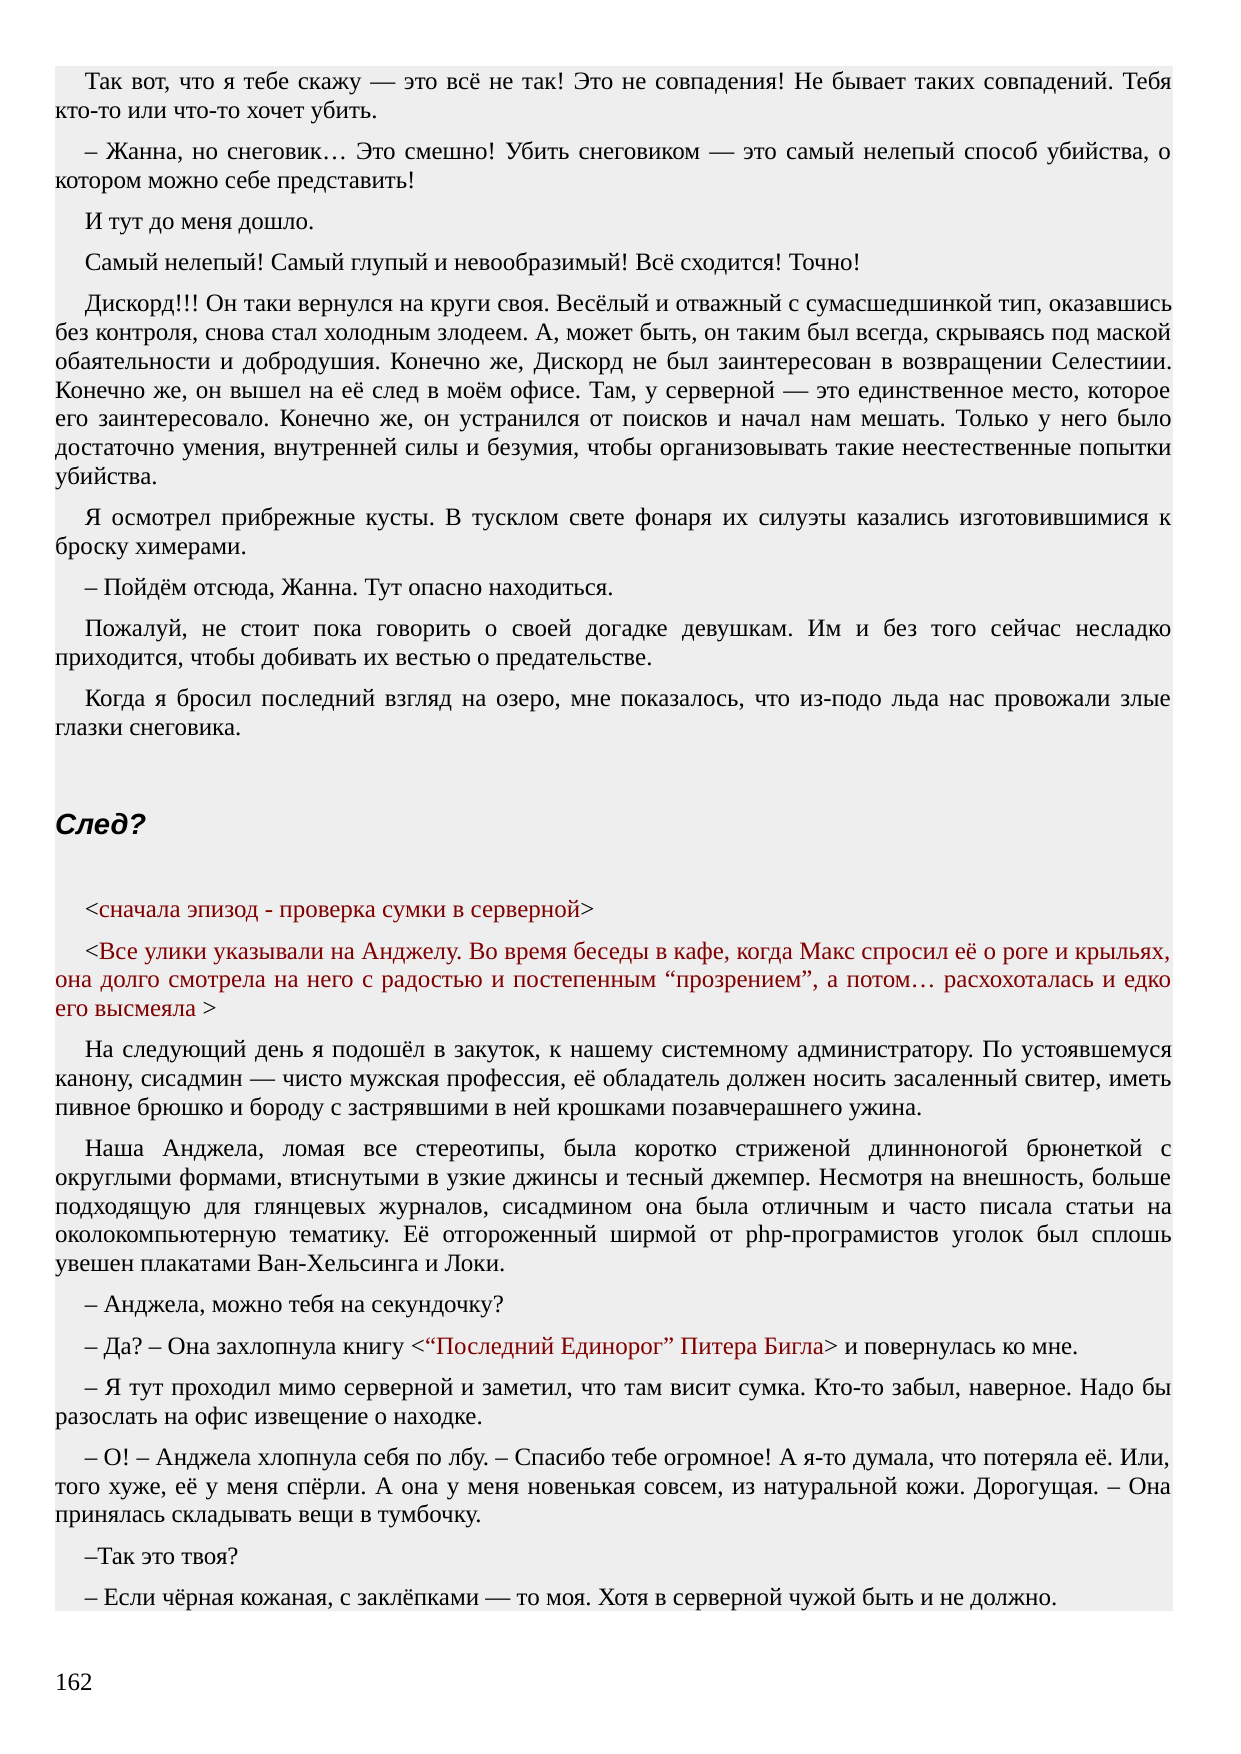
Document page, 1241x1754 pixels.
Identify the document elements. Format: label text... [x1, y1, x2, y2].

text – Анджела, можно тебя на секундочку? [55, 1289, 1173, 1318]
text Я осмотрел прибрежные кусты. В тусклом свете фонаря их силуэты казались изготовившимися к броску химерами. [55, 502, 1173, 560]
text – Жанна, но снеговик… Это смешно! Убить снеговиком — это самый нелепый способ убийства, о котором можно себе представить! [55, 136, 1173, 193]
text – Да? – Она захлопнула книгу <“Последний Единорог” Питера Бигла> и повернулась ко мне. [55, 1331, 1173, 1359]
text Наша Анджела, ломая все стереотипы, была коротко стриженой длинноногой брюнеткой с округлыми формами, втиснутыми в узкие джинсы и тесный джемпер. Несмотря на внешность, больше подходящую для глянцевых журналов, сисадмином она была отличным и часто писала статьи на околокомпьютерную тематику. Её отгороженный ширмой от php-програмистов уголок был сплошь увешен плакатами Ван-Хельсинга и Локи. [55, 1133, 1173, 1277]
text – О! – Анджела хлопнула себя по лбу. – Спасибо тебе огромное! А я-то думала, что потеряла её. Или, того хуже, её у меня спёрли. А она у меня новенькая совсем, из натуральной кожи. Дорогущая. – Она принялась складывать вещи в тумбочку. [55, 1442, 1173, 1528]
text И тут до меня дошло. [55, 206, 1173, 235]
text Когда я бросил последний взгляд на озеро, мне показалось, что из-подо льда нас провожали злые глазки снеговика. [55, 683, 1173, 741]
text На следующий день я подошёл в закуток, к нашему системному администратору. По устоявшемуся канону, сисадмин — чисто мужская профессия, её обладатель должен носить засаленный свитер, иметь пивное брюшко и бороду с застрявшими в ней крошками позавчерашнего ужина. [55, 1034, 1173, 1121]
text <Все улики указывали на Анджелу. Во время беседы в кафе, когда Макс спросил её о роге и крыльях, она долго смотрела на него с радостью и постепенным “прозрением”, а потом… расхохоталась и едко его высмеяла > [55, 936, 1173, 1022]
text – Пойдём отсюда, Жанна. Тут опасно находиться. [55, 572, 1173, 601]
text <сначала эпизод - проверка сумки в серверной> [55, 894, 1173, 923]
subtitle След? [55, 807, 1173, 841]
text Пожалуй, не стоит пока говорить о своей догадке девушкам. Им и без того сейчас несладко приходится, чтобы добивать их вестью о предательстве. [55, 613, 1173, 671]
text –Так это твоя? [55, 1541, 1173, 1569]
text – Я тут проходил мимо серверной и заметил, что там висит сумка. Кто-то забыл, наверное. Надо бы разослать на офис извещение о находке. [55, 1372, 1173, 1429]
text Дискорд!!! Он таки вернулся на круги своя. Весёлый и отважный с сумасшедшинкой тип, оказавшись без контроля, снова стал холодным злодеем. А, может быть, он таким был всегда, скрываясь под маской обаятельности и добродушия. Конечно же, Дискорд не был заинтересован в возвращении Селестиии. Конечно же, он вышел на её след в моём офисе. Там, у серверной — это единственное место, которое его заинтересовало. Конечно же, он устранился от поисков и начал нам мешать. Только у него было достаточно умения, внутренней силы и безумия, чтобы организовывать такие неестественные попытки убийства. [55, 288, 1173, 490]
text – Если чёрная кожаная, с заклёпками — то моя. Хотя в серверной чужой быть и не должно. [55, 1582, 1173, 1611]
text Так вот, что я тебе скажу — это всё не так! Это не совпадения! Не бывает таких совпадений. Тебя кто-то или что-то хочет убить. [55, 66, 1173, 123]
text Самый нелепый! Самый глупый и невообразимый! Всё сходится! Точно! [55, 247, 1173, 276]
